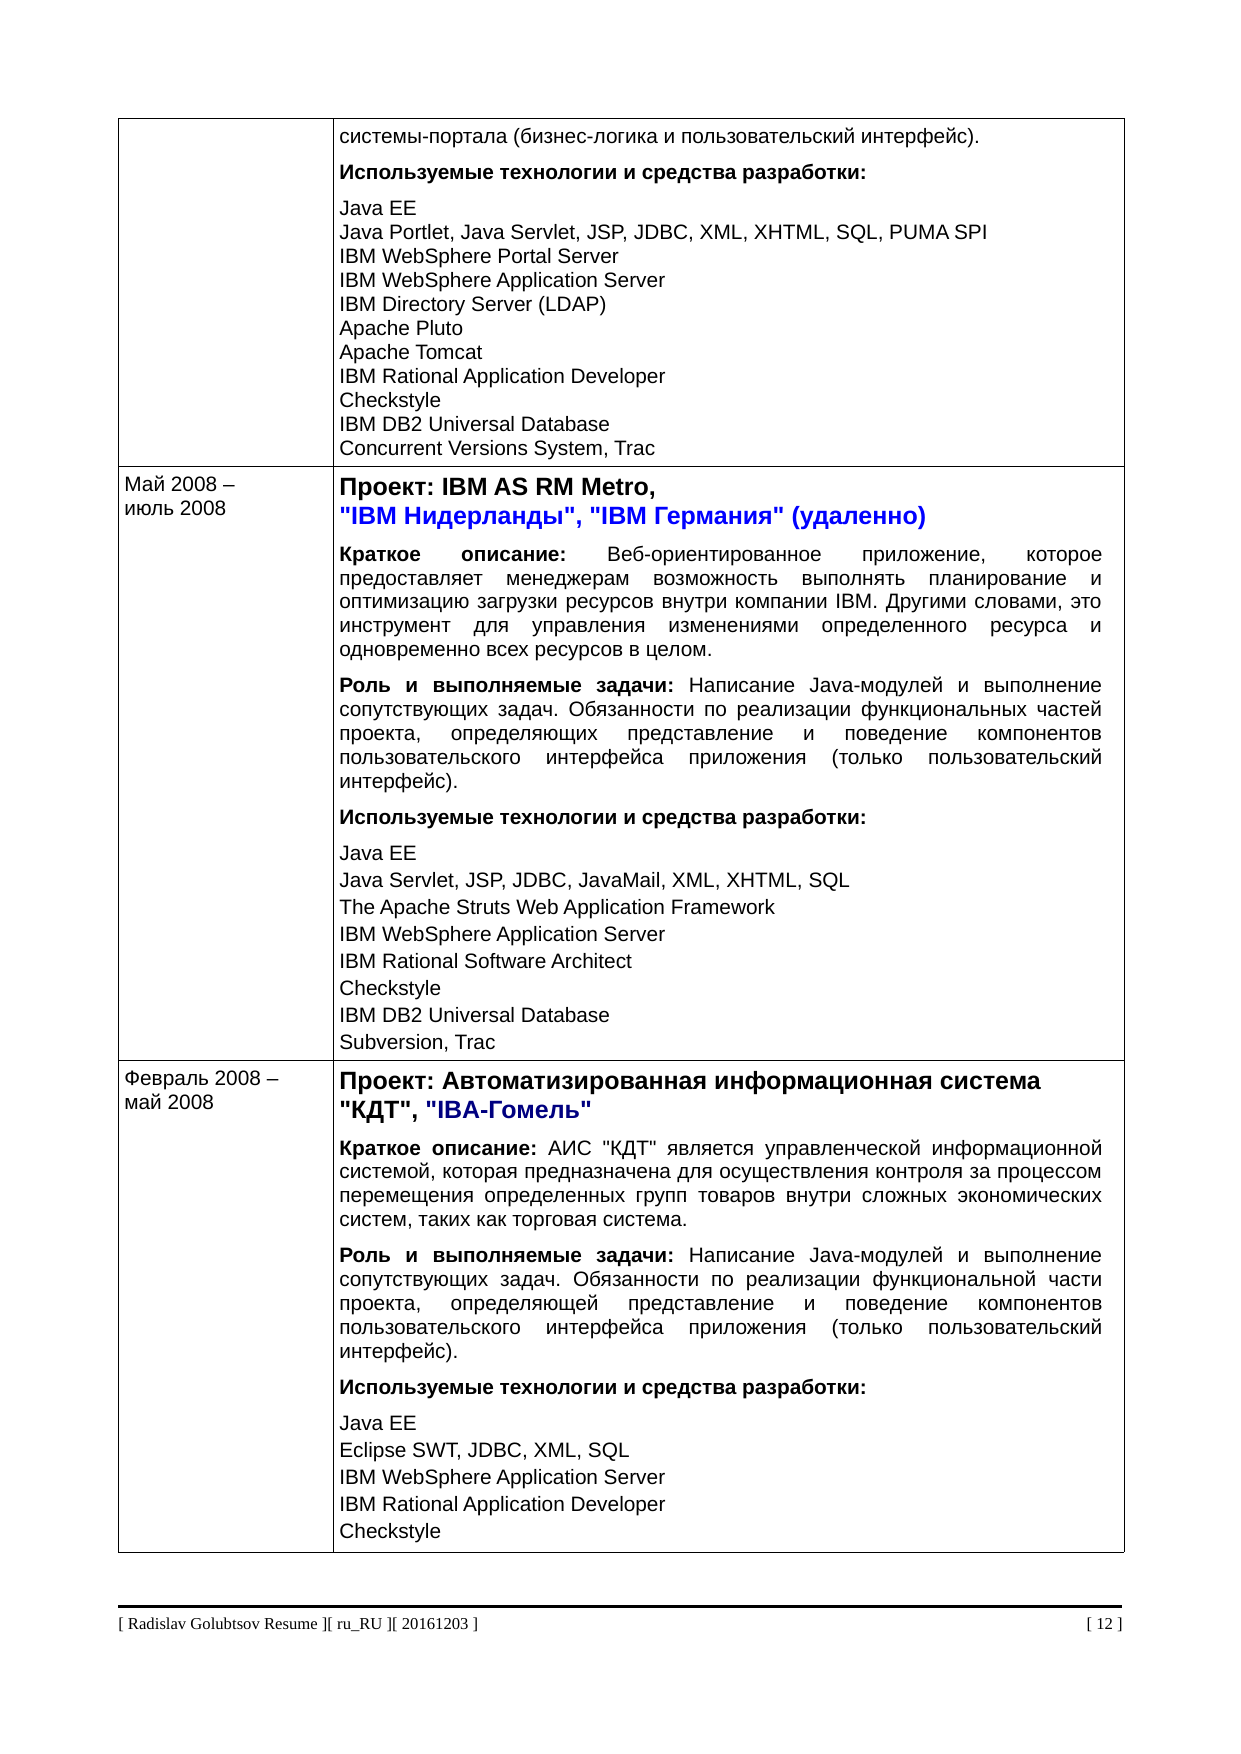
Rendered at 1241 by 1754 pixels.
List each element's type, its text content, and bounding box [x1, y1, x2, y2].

table_cell Проект: IBM AS RM Metro, "IBM Нидерланды", "IBM Германия" (удаленно) Краткое описание: Веб-ориентированное приложение, которое предоставляет менеджерам возможность выполнять планирование и оптимизацию загрузки ресурсов внутри компании IBM. Другими словами, это инструмент для управления изменениями определенного ресурса и одновременно всех ресурсов в целом. Роль и выполняемые задачи: Написание Java-модулей и выполнение сопутствующих задач. Обязанности по реализации функциональных частей проекта, определяющих представление и поведение компонентов пользовательского интерфейса приложения (только пользовательский интерфейс). Используемые технологии и средства разработки: Java EE Java Servlet, JSP, JDBC, JavaMail, XML, XHTML, SQL The Apache Struts Web Application Framework IBM WebSphere Application Server IBM Rational Software Architect Checkstyle IBM DB2 Universal Database Subversion, Trac [334, 467, 1124, 1060]
table_cell Май 2008 – июль 2008 [119, 467, 333, 1060]
table_cell Февраль 2008 – май 2008 [119, 1061, 333, 1552]
table_cell Проект: Автоматизированная информационная система "КДТ", "IBA-Гомель" Краткое описание: АИС "КДТ" является управленческой информационной системой, которая предназначена для осуществления контроля за процессом перемещения определенных групп товаров внутри сложных экономических систем, таких как торговая система. Роль и выполняемые задачи: Написание Java-модулей и выполнение сопутствующих задач. Обязанности по реализации функциональной части проекта, определяющей представление и поведение компонентов пользовательского интерфейса приложения (только пользовательский интерфейс). Используемые технологии и средства разработки: Java EE Eclipse SWT, JDBC, XML, SQL IBM WebSphere Application Server IBM Rational Application Developer Checkstyle [334, 1061, 1124, 1552]
table_cell системы-портала (бизнес-логика и пользовательский интерфейс). Используемые технологии и средства разработки: Java EE Java Portlet, Java Servlet, JSP, JDBC, XML, XHTML, SQL, PUMA SPI IBM WebSphere Portal Server IBM WebSphere Application Server IBM Directory Server (LDAP) Apache Pluto Apache Tomcat IBM Rational Application Developer Checkstyle IBM DB2 Universal Database Concurrent Versions System, Trac [334, 119, 1124, 466]
table_cell [119, 119, 333, 466]
